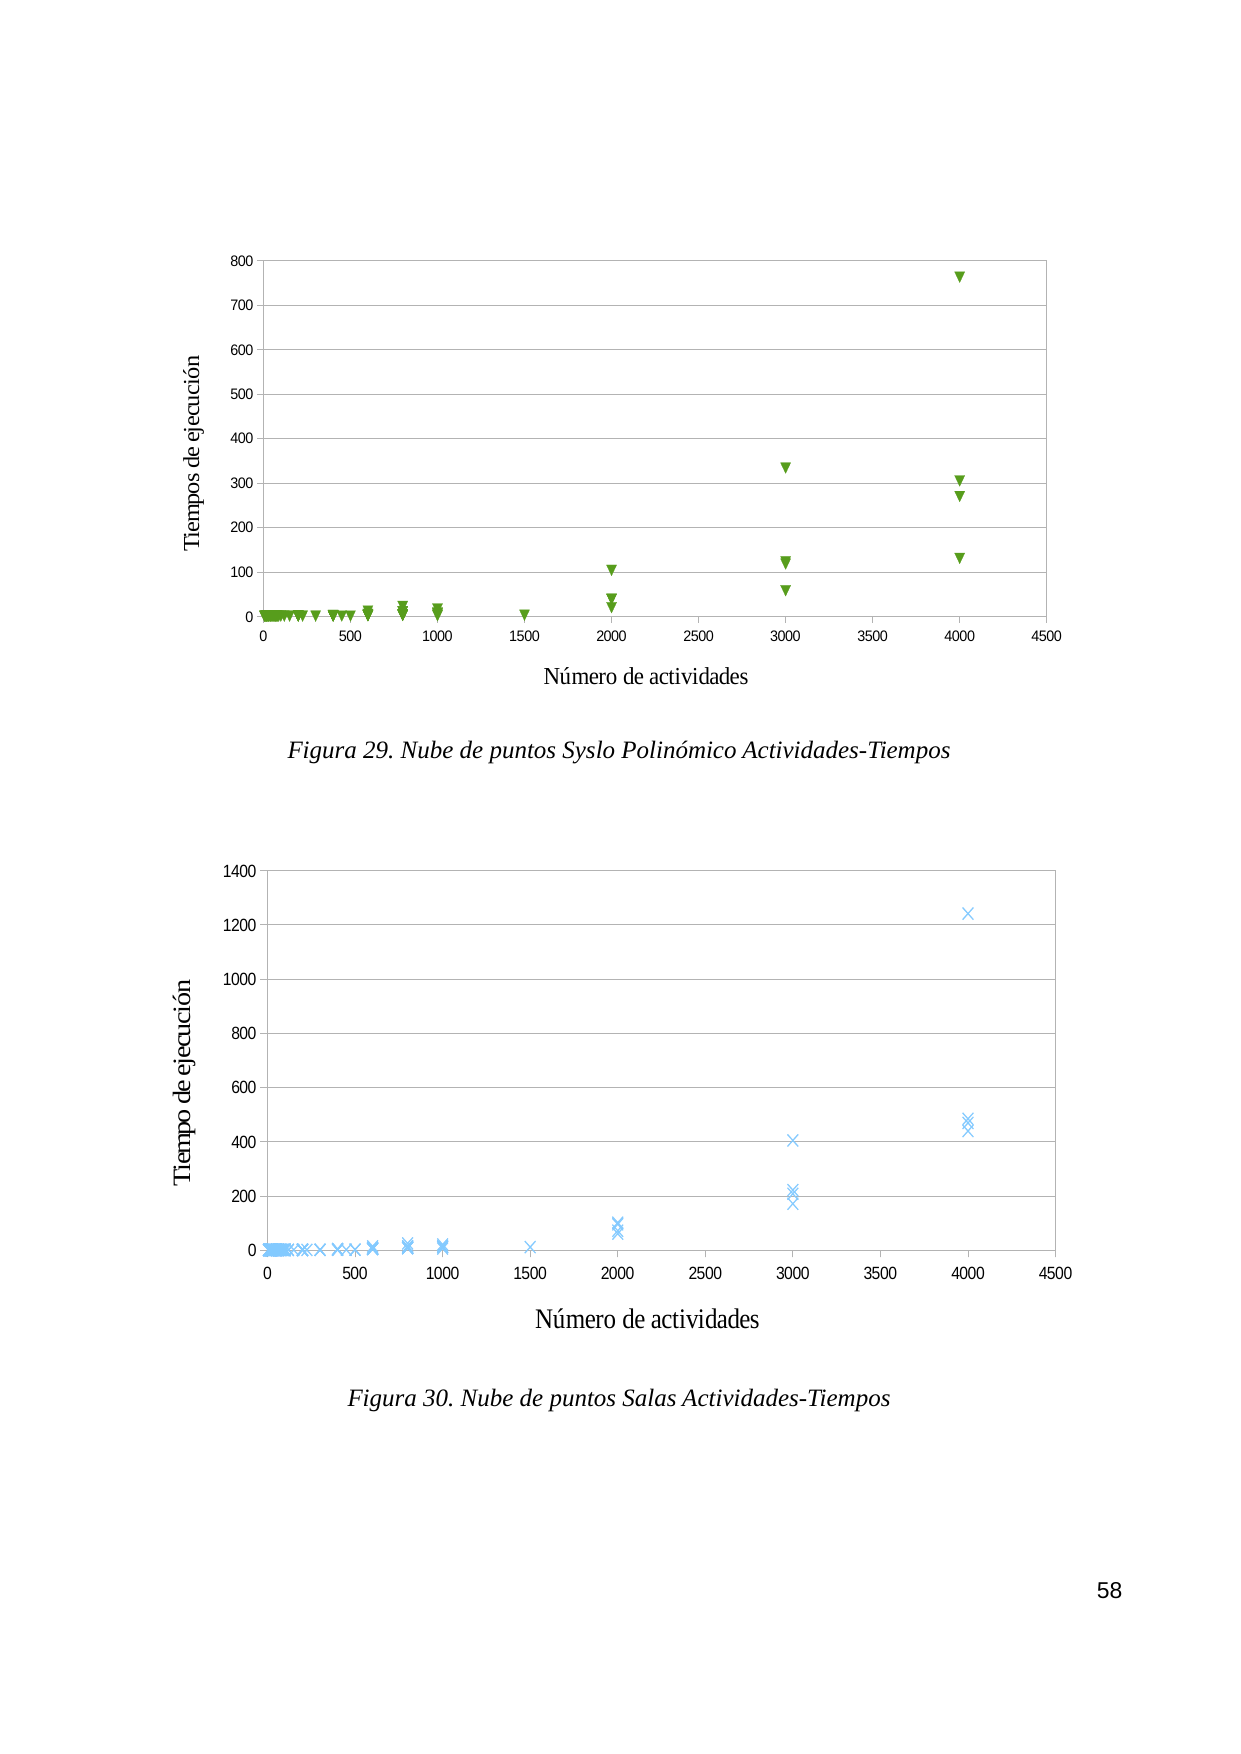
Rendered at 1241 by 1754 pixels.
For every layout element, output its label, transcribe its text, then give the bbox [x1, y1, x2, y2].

text Figura 29. Nube de puntos Syslo Polinómico Actividades-Tiempos [118, 735, 1122, 764]
text Figura 30. Nube de puntos Salas Actividades-Tiempos [118, 1383, 1122, 1412]
